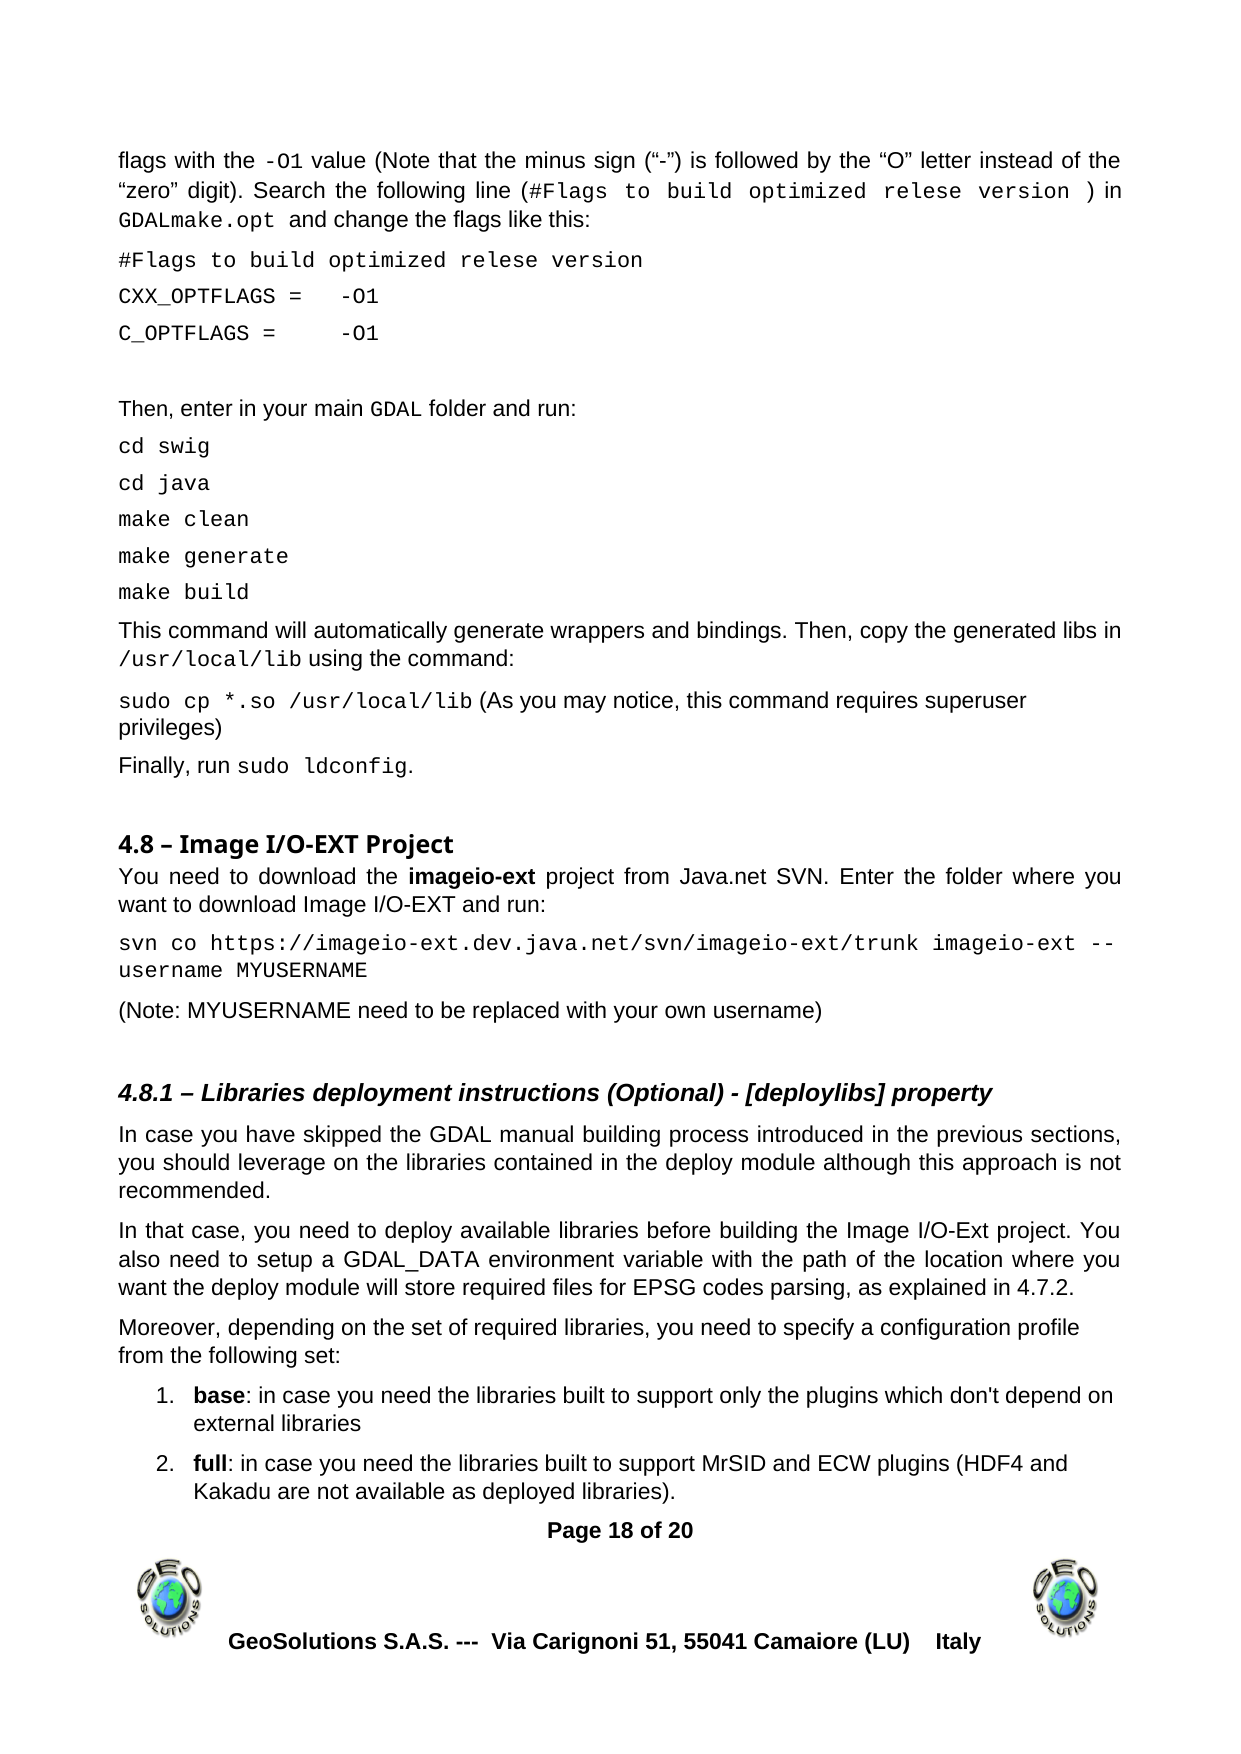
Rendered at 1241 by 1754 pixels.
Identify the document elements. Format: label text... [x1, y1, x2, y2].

subtitle 4.8 – Image I/O-EXT Project [118, 826, 1122, 860]
text Finally, run sudo ldconfig. [118, 752, 1122, 805]
text make generate [118, 545, 1122, 569]
subtitle 4.8.1 – Libraries deployment instructions (Optional) - [deploylibs] property [118, 1079, 1122, 1107]
text CXX_OPTFLAGS = -O1 [118, 286, 1122, 310]
text cd java [118, 472, 1122, 496]
picture [1030, 1552, 1101, 1641]
text make clean [118, 508, 1122, 533]
text (Note: MYUSERNAME need to be replaced with your own username) [118, 998, 1122, 1052]
text svn co https://imageio-ext.dev.java.net/svn/imageio-ext/trunk imageio-ext --username MYUSERNAME [118, 932, 1122, 984]
text Moreover, depending on the set of required libraries, you need to specify a configuration profile from the following set: [118, 1314, 1122, 1368]
text You need to download the imageio-ext project from Java.net SVN. Enter the folder where you want to download Image I/O-EXT and run: [118, 864, 1122, 917]
text make build [118, 581, 1122, 606]
text Then, enter in your main GDAL folder and run: [118, 396, 1122, 423]
picture [134, 1552, 205, 1641]
text C_OPTFLAGS = -O1 [118, 322, 1122, 347]
list full: in case you need the libraries built to support MrSID and ECW plugins (HDF4 and Kakadu are not available as deployed libraries). [156, 1450, 1122, 1504]
text #Flags to build optimized relese version [118, 249, 1122, 274]
text In that case, you need to deploy available libraries before building the Image I/O-Ext project. You also need to setup a GDAL_DATA environment variable with the path of the location where you want the deploy module will store required files for EPSG codes parsing, as explained in 4.7.2. [118, 1218, 1122, 1300]
list base: in case you need the libraries built to support only the plugins which don't depend on external libraries [156, 1382, 1122, 1436]
text This command will automatically generate wrappers and bindings. Then, copy the generated libs in /usr/local/lib using the command: [118, 618, 1122, 673]
text In case you have skipped the GDAL manual building process introduced in the previous sections, you should leverage on the libraries contained in the deploy module although this approach is not recommended. [118, 1122, 1122, 1204]
text cd swig [118, 435, 1122, 460]
text sudo cp *.so /usr/local/lib (As you may notice, this command requires superuser privileges) [118, 688, 1122, 741]
text flags with the -O1 value (Note that the minus sign (“-”) is followed by the “O” letter instead of the “zero” digit). Search the following line (#Flags to build optimized relese version ) in GDALmake.opt and change the flags like this: [118, 148, 1122, 234]
